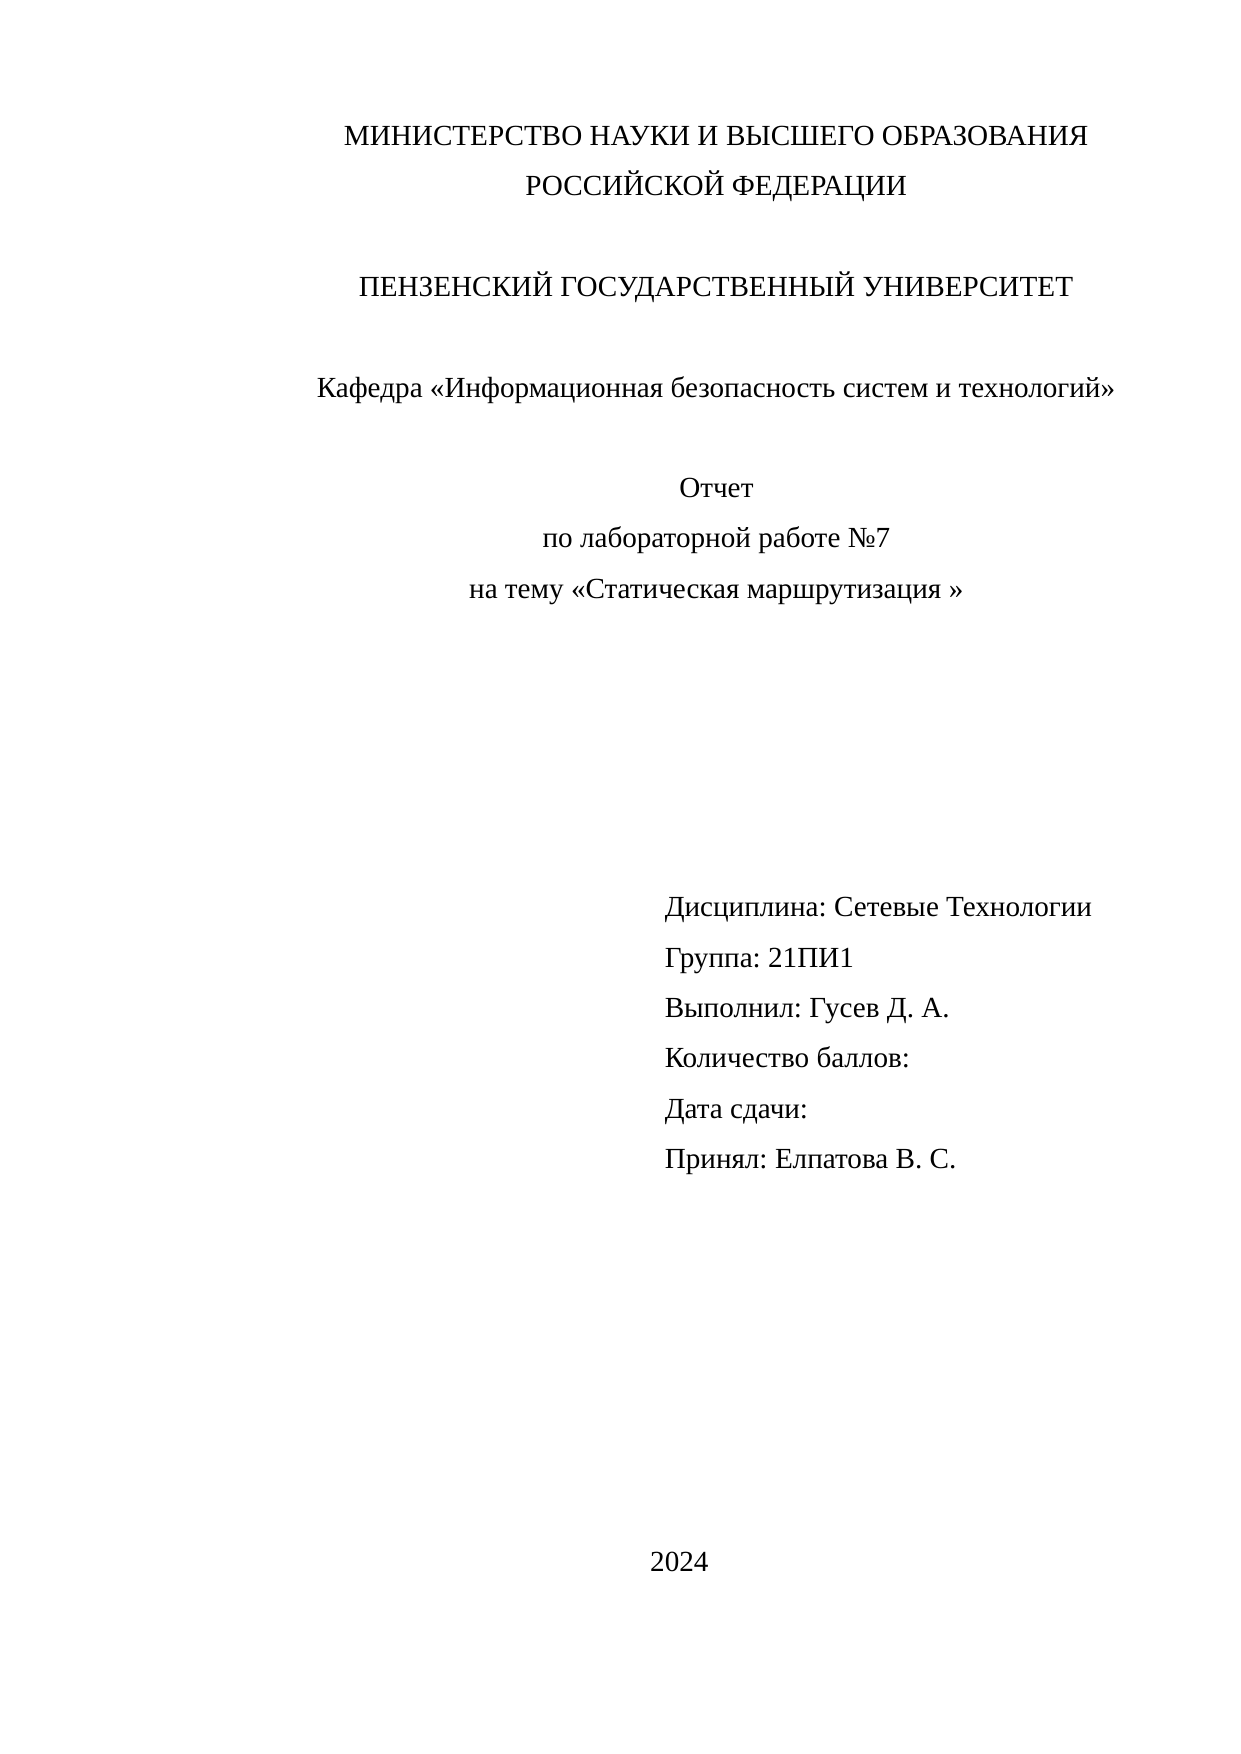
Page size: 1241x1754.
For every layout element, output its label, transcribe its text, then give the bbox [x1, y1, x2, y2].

text РОССИЙСКОЙ ФЕДЕРАЦИИ [177, 168, 1181, 202]
text МИНИСТЕРСТВО НАУКИ И ВЫСШЕГО ОБРАЗОВАНИЯ [177, 118, 1181, 152]
text по лабораторной работе №7 [177, 521, 1181, 554]
text Дисциплина: Сетевые Технологии [591, 889, 1181, 923]
text на тему «Статическая маршрутизация » [177, 571, 1181, 604]
text Принял: Елпатова В. С. [591, 1141, 1181, 1175]
text Выполнил: Гусев Д. А. [591, 990, 1181, 1024]
text Количество баллов: [591, 1041, 1181, 1074]
text Группа: 21ПИ1 [591, 940, 1181, 973]
text Отчет [177, 470, 1181, 504]
text Дата сдачи: [591, 1091, 1181, 1124]
text 2024 [177, 1544, 1181, 1577]
text ПЕНЗЕНСКИЙ ГОСУДАРСТВЕННЫЙ УНИВЕРСИТЕТ [177, 269, 1181, 303]
text Кафедра «Информационная безопасность систем и технологий» [177, 370, 1181, 403]
